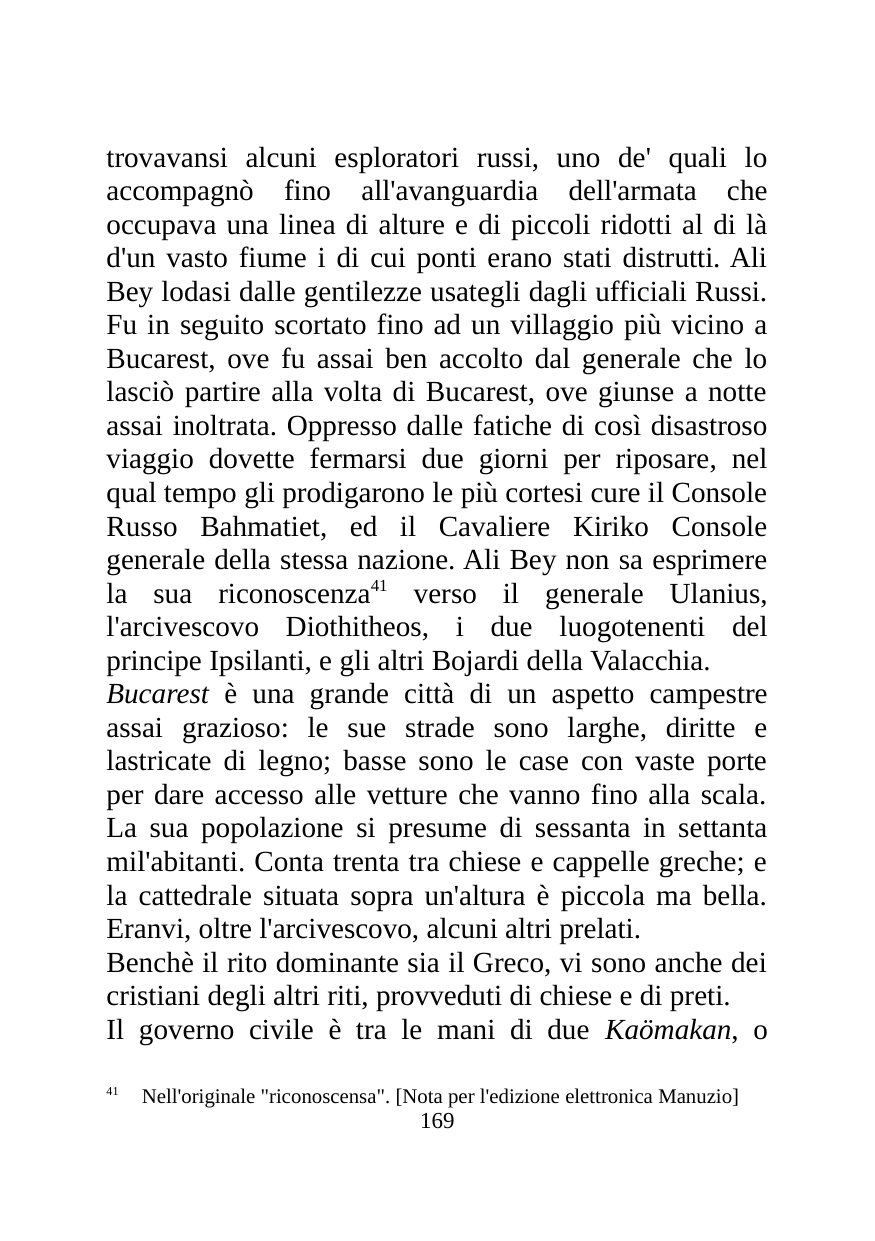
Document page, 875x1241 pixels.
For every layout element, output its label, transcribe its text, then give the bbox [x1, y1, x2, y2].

text trovavansi alcuni esploratori russi, uno de' quali lo accompagnò fino all'avanguardia dell'armata che occupava una linea di alture e di piccoli ridotti al di là d'un vasto fiume i di cui ponti erano stati distrutti. Ali Bey lodasi dalle gentilezze usategli dagli ufficiali Russi. Fu in seguito scortato fino ad un villaggio più vicino a Bucarest, ove fu assai ben accolto dal generale che lo lasciò partire alla volta di Bucarest, ove giunse a notte assai inoltrata. Oppresso dalle fatiche di così disastroso viaggio dovette fermarsi due giorni per riposare, nel qual tempo gli prodigarono le più cortesi cure il Console Russo Bahmatiet, ed il Cavaliere Kiriko Console generale della stessa nazione. Ali Bey non sa esprimere la sua riconoscenza verso il generale Ulanius, l'arcivescovo Diothitheos, i due luogotenenti del principe Ipsilanti, e gli altri Bojardi della Valacchia. [106, 140, 768, 676]
text Nell'originale "riconoscensa". [Nota per l'edizione elettronica Manuzio] [106, 1083, 768, 1108]
text Il governo civile è tra le mani di due Kaömakan, o [106, 1012, 768, 1045]
text Bucarest è una grande città di un aspetto campestre assai grazioso: le sue strade sono larghe, diritte e lastricate di legno; basse sono le case con vaste porte per dare accesso alle vetture che vanno fino alla scala. La sua popolazione si presume di sessanta in settanta mil'abitanti. Conta trenta tra chiese e cappelle greche; e la cattedrale situata sopra un'altura è piccola ma bella. Eranvi, oltre l'arcivescovo, alcuni altri prelati. [106, 676, 768, 945]
text Benchè il rito dominante sia il Greco, vi sono anche dei cristiani degli altri riti, provveduti di chiese e di preti. [106, 945, 768, 1012]
